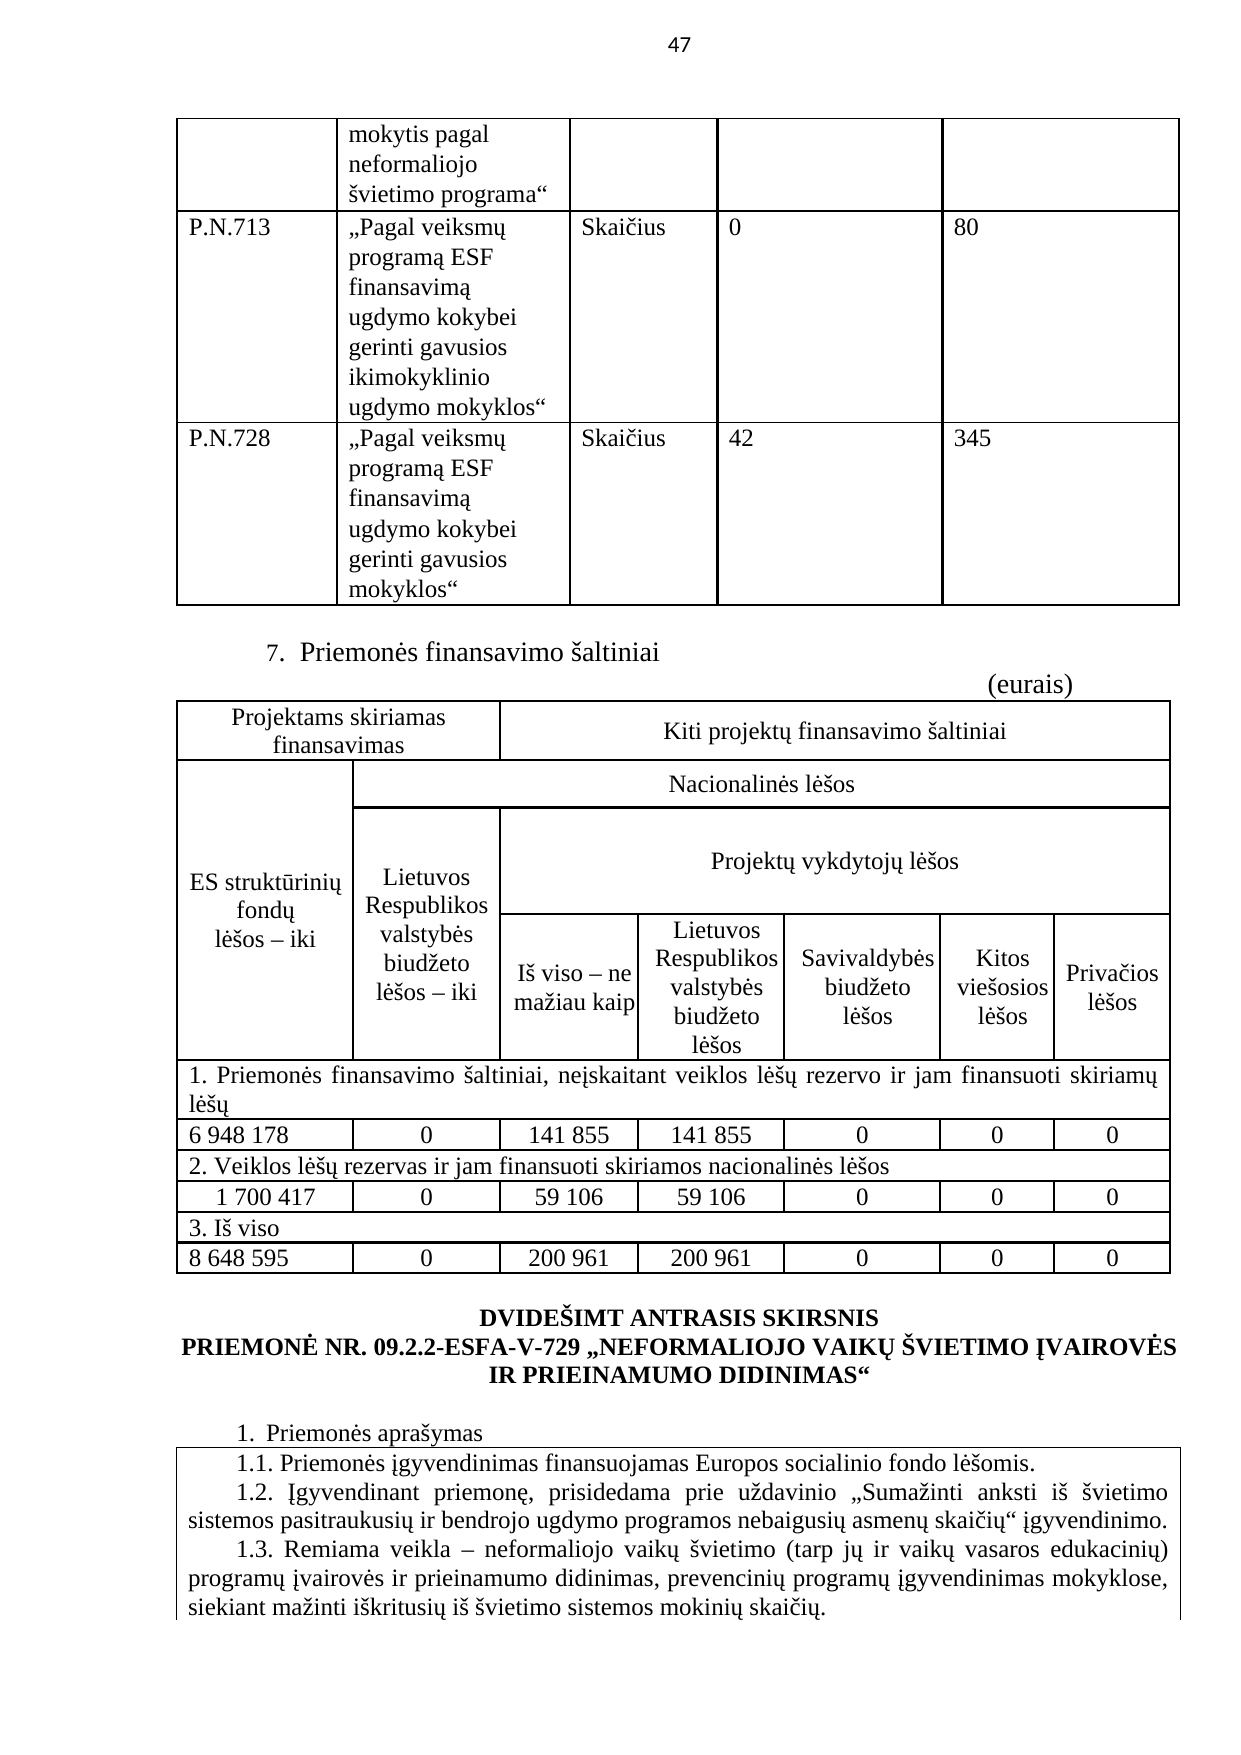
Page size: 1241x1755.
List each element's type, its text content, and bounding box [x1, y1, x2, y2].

table_cell Iš viso – ne mažiau kaip [501, 915, 637, 1058]
table_cell 0 [354, 1120, 499, 1149]
table_cell 1 700 417 [178, 1182, 352, 1211]
table_cell 1. Priemonės finansavimo šaltiniai, neįskaitant veiklos lėšų rezervo ir jam finansuoti skiriamų lėšų [178, 1061, 1169, 1118]
table_cell 42 [719, 423, 941, 604]
text PRIEMONĖ NR. 09.2.2-ESFA-V-729 „NEFORMALIOJO VAIKŲ ŠVIETIMO ĮVAIROVĖS IR PRIEINAMUMO DIDINIMAS“ [177, 1332, 1181, 1389]
table_cell 200 961 [639, 1244, 783, 1272]
table_cell 0 [941, 1182, 1053, 1211]
text (eurais) [978, 667, 1181, 699]
table_cell 0 [719, 212, 941, 422]
table_cell 0 [354, 1244, 499, 1272]
table_cell 345 [944, 423, 1178, 604]
table_cell 80 [944, 212, 1178, 422]
table_header Projektams skiriamas finansavimas [178, 702, 499, 759]
table_cell P.N.713 [178, 212, 336, 422]
table_cell Privačios lėšos [1055, 915, 1169, 1058]
table_cell 2. Veiklos lėšų rezervas ir jam finansuoti skiriamos nacionalinės lėšos [178, 1151, 1169, 1180]
table_cell „Pagal veiksmų programą ESF finansavimą ugdymo kokybei gerinti gavusios mokyklos“ [338, 423, 569, 604]
table_cell [178, 119, 336, 209]
table_cell Kitos viešosios lėšos [941, 915, 1053, 1058]
table_cell 1.2. Įgyvendinant priemonę, prisidedama prie uždavinio „Sumažinti anksti iš švietimo sistemos pasitraukusių ir bendrojo ugdymo programos nebaigusių asmenų skaičių“ įgyvendinimo. [177, 1477, 1180, 1534]
text DVIDEŠIMT ANTRASIS SKIRSNIS [177, 1303, 1181, 1332]
table_cell 6 948 178 [178, 1120, 352, 1149]
table_cell 3. Iš viso [178, 1213, 1169, 1241]
table_cell Projektų vykdytojų lėšos [501, 809, 1169, 913]
text 7. Priemonės finansavimo šaltiniai [177, 635, 1181, 667]
table_cell 59 106 [501, 1182, 637, 1211]
table_cell Lietuvos Respublikos valstybės biudžeto lėšos – iki [354, 809, 499, 1058]
table_cell 0 [785, 1244, 939, 1272]
table_cell 0 [941, 1244, 1053, 1272]
table_header 1.1. Priemonės įgyvendinimas finansuojamas Europos socialinio fondo lėšomis. [177, 1448, 1180, 1477]
table_cell Skaičius [571, 423, 716, 604]
table_cell [944, 119, 1178, 209]
table_cell 0 [785, 1182, 939, 1211]
table_cell 0 [1055, 1244, 1169, 1272]
table_cell Nacionalinės lėšos [354, 761, 1169, 806]
table_cell 1.3. Remiama veikla – neformaliojo vaikų švietimo (tarp jų ir vaikų vasaros edukacinių) programų įvairovės ir prieinamumo didinimas, prevencinių programų įgyvendinimas mokyklose, siekiant mažinti iškritusių iš švietimo sistemos mokinių skaičių. [177, 1534, 1180, 1620]
table_cell Lietuvos Respublikos valstybės biudžeto lėšos [639, 915, 783, 1058]
table_cell P.N.728 [178, 423, 336, 604]
table_cell „Pagal veiksmų programą ESF finansavimą ugdymo kokybei gerinti gavusios ikimokyklinio ugdymo mokyklos“ [338, 212, 569, 422]
table_cell 141 855 [501, 1120, 637, 1149]
table_cell 0 [1055, 1120, 1169, 1149]
table_cell 0 [1055, 1182, 1169, 1211]
table_cell [719, 119, 941, 209]
table_cell 8 648 595 [178, 1244, 352, 1272]
table_cell Skaičius [571, 212, 716, 422]
table_cell 0 [785, 1120, 939, 1149]
table_cell mokytis pagal neformaliojo švietimo programa“ [338, 119, 569, 209]
table_cell Savivaldybės biudžeto lėšos [785, 915, 939, 1058]
table_header Kiti projektų finansavimo šaltiniai [501, 702, 1169, 759]
table_cell 59 106 [639, 1182, 783, 1211]
table_cell ES struktūrinių fondų lėšos – iki [178, 761, 352, 1058]
table_cell 0 [941, 1120, 1053, 1149]
table_cell [571, 119, 716, 209]
table_cell 141 855 [639, 1120, 783, 1149]
table_cell 0 [354, 1182, 499, 1211]
text 1. Priemonės aprašymas [236, 1418, 1181, 1447]
table_cell 200 961 [501, 1244, 637, 1272]
